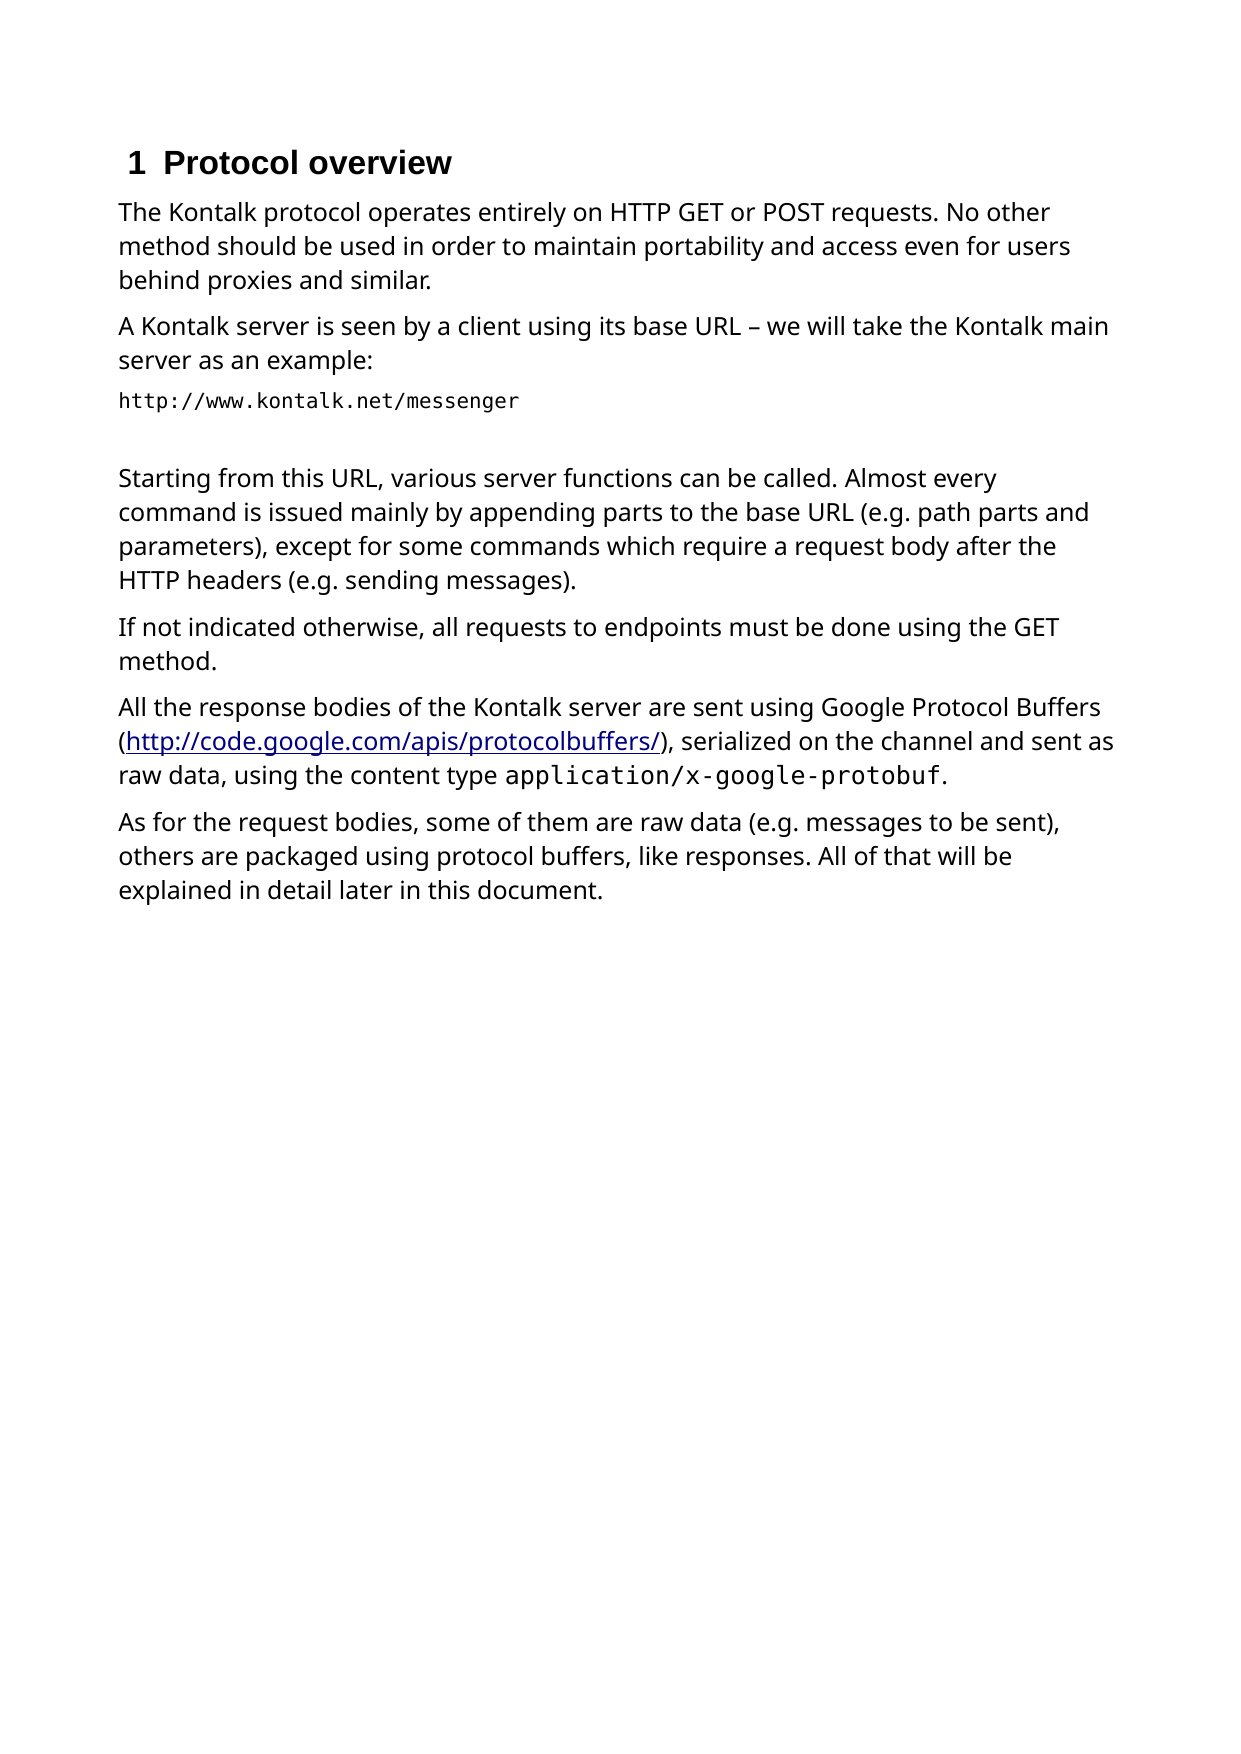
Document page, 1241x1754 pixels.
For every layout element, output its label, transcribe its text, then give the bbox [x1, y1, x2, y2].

text http://www.kontalk.net/messenger [118, 389, 1122, 414]
text Starting from this URL, various server functions can be called. Almost every command is issued mainly by appending parts to the base URL (e.g. path parts and parameters), except for some commands which require a request body after the HTTP headers (e.g. sending messages). [118, 460, 1122, 597]
text If not indicated otherwise, all requests to endpoints must be done using the GET method. [118, 609, 1122, 677]
text All the response bodies of the Kontalk server are sent using Google Protocol Buffers (http://code.google.com/apis/protocolbuffers/), serialized on the channel and sent as raw data, using the content type application/x-google-protobuf. [118, 690, 1122, 792]
text As for the request bodies, some of them are raw data (e.g. messages to be sent), others are packaged using protocol buffers, like responses. All of that will be explained in detail later in this document. [118, 804, 1122, 907]
text The Kontalk protocol operates entirely on HTTP GET or POST requests. No other method should be used in order to maintain portability and access even for users behind proxies and similar. [118, 194, 1122, 296]
text A Kontalk server is seen by a client using its base URL – we will take the Kontalk main server as an example: [118, 309, 1122, 377]
subtitle Protocol overview [118, 143, 1122, 182]
